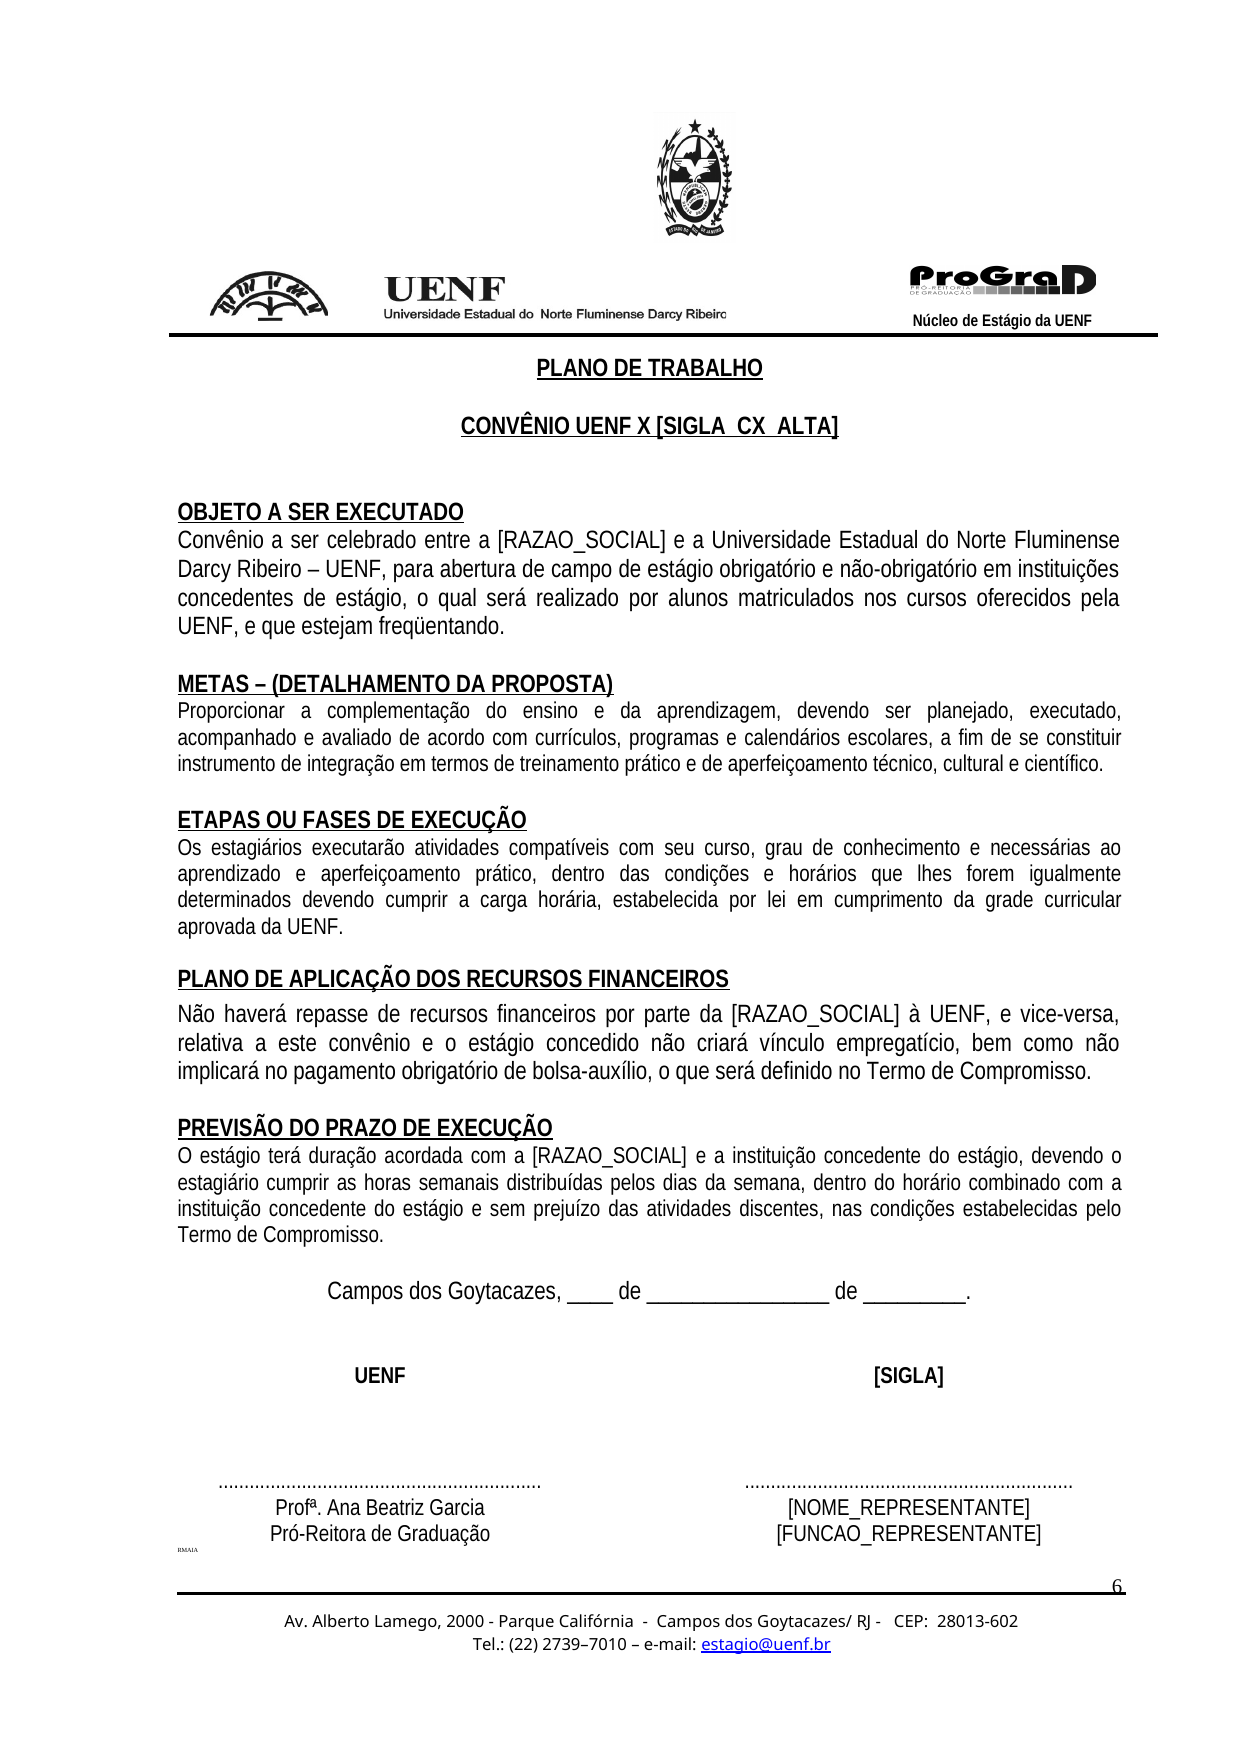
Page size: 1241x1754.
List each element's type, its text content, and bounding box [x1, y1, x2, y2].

table_header UENF .............................................................. Profª. Ana Beatriz Garcia Pró-Reitora de Graduação [170, 1362, 590, 1546]
text ETAPAS OU FASES DE EXECUÇÃO [177, 805, 1122, 833]
text PREVISÃO DO PRAZO DE EXECUÇÃO [177, 1113, 1122, 1142]
picture [384, 277, 727, 321]
text OBJETO A SER EXECUTADO [177, 497, 1122, 525]
text Convênio a ser celebrado entre a [RAZAO_SOCIAL] e a Universidade Estadual do Norte Fluminense Darcy Ribeiro – UENF, para abertura de campo de estágio obrigatório e não-obrigatório em instituições concedentes de estágio, o qual será realizado por alunos matriculados nos cursos oferecidos pela UENF, e que estejam freqüentando. [177, 525, 1122, 640]
text O estágio terá duração acordada com a [RAZAO_SOCIAL] e a instituição concedente do estágio, devendo o estagiário cumprir as horas semanais distribuídas pelos dias da semana, dentro do horário combinado com a instituição concedente do estágio e sem prejuízo das atividades discentes, nas condições estabelecidas pelo Termo de Compromisso. [177, 1142, 1122, 1247]
subtitle CONVÊNIO UENF X [SIGLA_CX_ALTA] [177, 411, 1122, 439]
table_header [590, 1362, 702, 1546]
picture [653, 112, 736, 243]
subtitle PLANO DE APLICAÇÃO DOS RECURSOS FINANCEIROS [177, 964, 1122, 993]
text Não haverá repasse de recursos financeiros por parte da [RAZAO_SOCIAL] à UENF, e vice-versa, relativa a este convênio e o estágio concedido não criará vínculo empregatício, bem como não implicará no pagamento obrigatório de bolsa-auxílio, o que será definido no Termo de Compromisso. [177, 999, 1122, 1085]
text Os estagiários executarão atividades compatíveis com seu curso, grau de conhecimento e necessárias ao aprendizado e aperfeiçoamento prático, dentro das condições e horários que lhes forem igualmente determinados devendo cumprir a carga horária, estabelecida por lei em cumprimento da grade curricular aprovada da UENF. [177, 833, 1122, 939]
text Campos dos Goytacazes, ____ de ________________ de _________. [177, 1276, 1122, 1305]
text RMAIA [177, 1546, 1122, 1554]
table_header [SIGLA] ............................................................... [NOME_REPRESENTANTE] [FUNCAO_REPRESENTANTE] [703, 1362, 1115, 1546]
text Proporcionar a complementação do ensino e da aprendizagem, devendo ser planejado, executado, acompanhado e avaliado de acordo com currículos, programas e calendários escolares, a fim de se constituir instrumento de integração em termos de treinamento prático e de aperfeiçoamento técnico, cultural e científico. [177, 697, 1122, 776]
subtitle PLANO DE TRABALHO [177, 353, 1122, 382]
text METAS – (DETALHAMENTO DA PROPOSTA) [177, 668, 1122, 697]
picture [209, 271, 328, 321]
